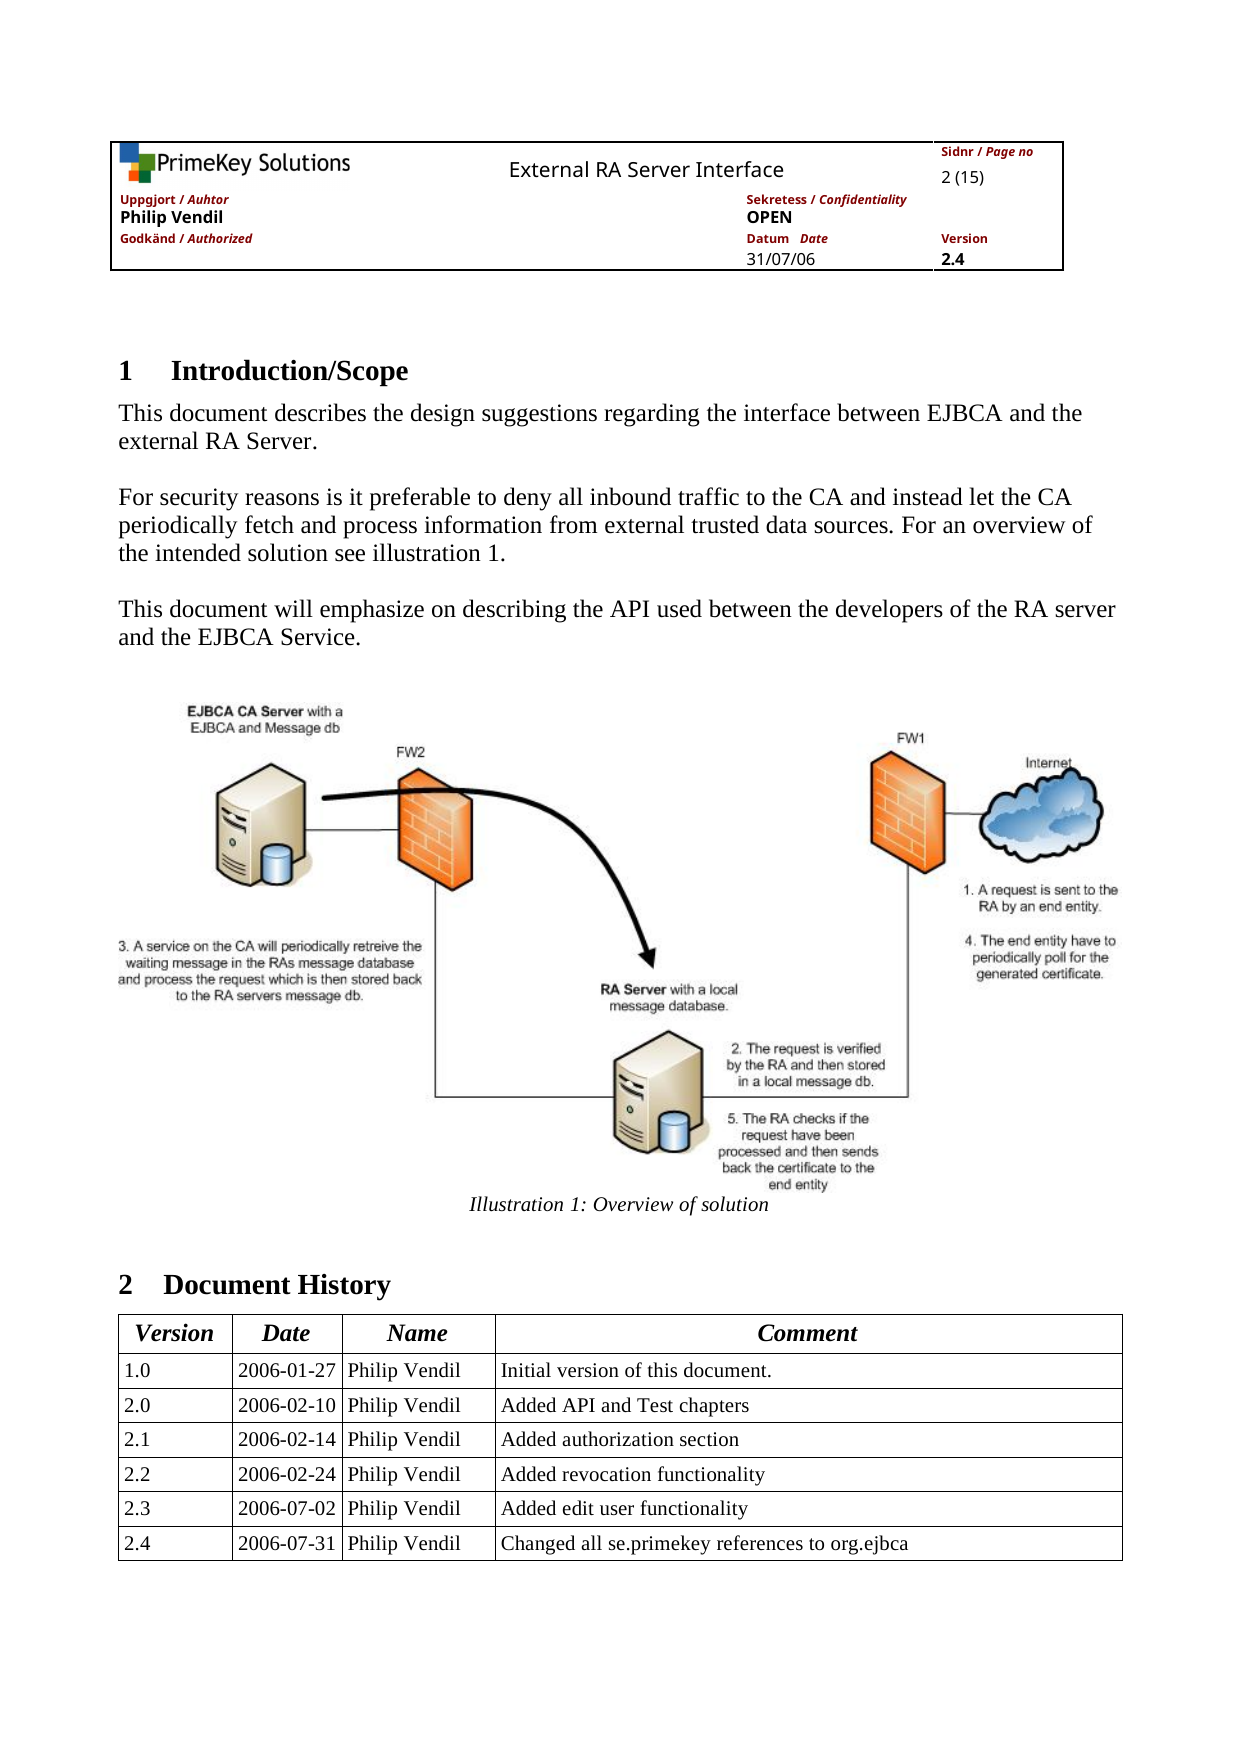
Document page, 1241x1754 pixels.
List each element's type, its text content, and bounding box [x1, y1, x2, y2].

table_cell 2006-02-24 [233, 1458, 342, 1491]
table_cell 2.1 [119, 1423, 232, 1457]
table_cell Added authorization section [496, 1423, 1122, 1457]
table_cell 2006-07-02 [233, 1492, 342, 1526]
table_header Comment [496, 1315, 1122, 1353]
table_cell 2006-02-10 [233, 1389, 342, 1422]
table_cell Initial version of this document. [496, 1354, 1122, 1388]
text This document describes the design suggestions regarding the interface between EJBCA and the external RA Server. [118, 399, 1122, 455]
table_cell Changed all se.primekey references to org.ejbca [496, 1527, 1122, 1560]
table_cell Philip Vendil [343, 1527, 495, 1560]
table_cell 2.4 [119, 1527, 232, 1560]
table_cell 2.2 [119, 1458, 232, 1491]
table_cell Philip Vendil [343, 1423, 495, 1457]
table_cell 2.3 [119, 1492, 232, 1526]
table_cell 2006-01-27 [233, 1354, 342, 1388]
table_cell 2006-02-14 [233, 1423, 342, 1457]
table_header Name [343, 1315, 495, 1353]
text This document will emphasize on describing the API used between the developers of the RA server and the EJBCA Service. [118, 595, 1122, 651]
text For security reasons is it preferable to deny all inbound traffic to the CA and instead let the CA periodically fetch and process information from external trusted data sources. For an overview of the intended solution see illustration 1. [118, 483, 1122, 567]
table_header Date [233, 1315, 342, 1353]
subtitle Introduction/Scope [118, 354, 1122, 386]
table_header Version [119, 1315, 232, 1353]
table_cell 2006-07-31 [233, 1527, 342, 1560]
table_cell Added API and Test chapters [496, 1389, 1122, 1422]
table_cell 1.0 [119, 1354, 232, 1388]
picture [118, 702, 1122, 1193]
text Illustration 1: Overview of solution [118, 1193, 1122, 1215]
table_cell Philip Vendil [343, 1354, 495, 1388]
table_cell Philip Vendil [343, 1389, 495, 1422]
table_cell Philip Vendil [343, 1458, 495, 1491]
subtitle Document History [118, 1268, 1122, 1301]
table_cell Added revocation functionality [496, 1458, 1122, 1491]
table_cell 2.0 [119, 1389, 232, 1422]
table_cell Philip Vendil [343, 1492, 495, 1526]
table_cell Added edit user functionality [496, 1492, 1122, 1526]
